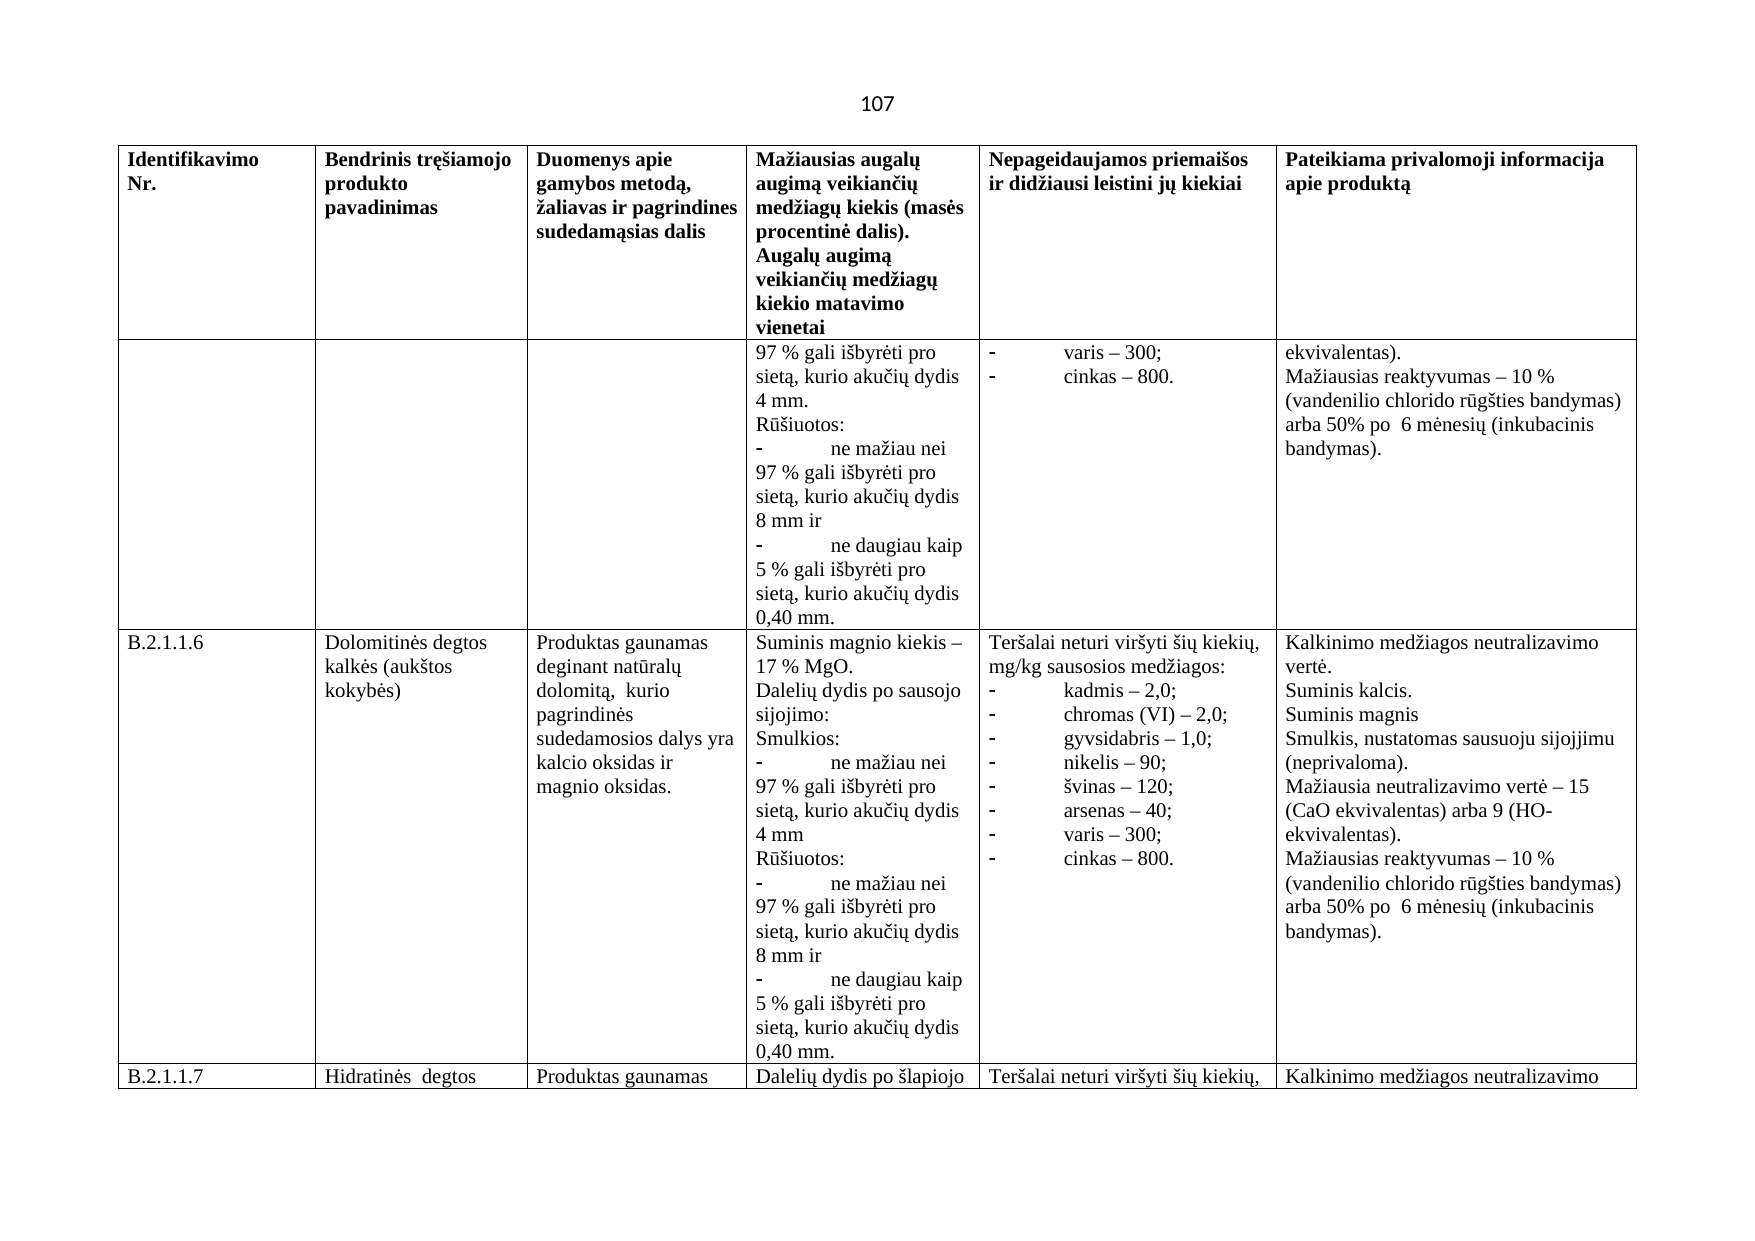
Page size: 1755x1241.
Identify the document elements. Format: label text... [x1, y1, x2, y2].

table_header Nepageidaujamos priemaišos ir didžiausi leistini jų kiekiai [980, 146, 1276, 339]
table_cell Kalkinimo medžiagos neutralizavimo vertė. Suminis kalcis. Suminis magnis Smulkis, nustatomas sausuoju sijojjimu (neprivaloma). Mažiausia neutralizavimo vertė – 15 (CaO ekvivalentas) arba 9 (HO- ekvivalentas). Mažiausias reaktyvumas – 10 % (vandenilio chlorido rūgšties bandymas) arba 50% po 6 mėnesių (inkubacinis bandymas). [1277, 630, 1636, 1063]
table_header Mažiausias augalų augimą veikiančių medžiagų kiekis (masės procentinė dalis). Augalų augimą veikiančių medžiagų kiekio matavimo vienetai [747, 146, 979, 339]
table_header Identifikavimo Nr. [119, 146, 315, 339]
table_cell Dolomitinės degtos kalkės (aukštos kokybės) [316, 630, 527, 1063]
table_cell [119, 340, 315, 629]
table_cell ekvivalentas). Mažiausias reaktyvumas – 10 % (vandenilio chlorido rūgšties bandymas) arba 50% po 6 mėnesių (inkubacinis bandymas). [1277, 340, 1636, 629]
table_cell Suminis magnio kiekis – 17 % MgO. Dalelių dydis po sausojo sijojimo: Smulkios:  ne mažiau nei 97 % gali išbyrėti pro sietą, kurio akučių dydis 4 mm Rūšiuotos:  ne mažiau nei 97 % gali išbyrėti pro sietą, kurio akučių dydis 8 mm ir  ne daugiau kaip 5 % gali išbyrėti pro sietą, kurio akučių dydis 0,40 mm. [747, 630, 979, 1063]
table_cell B.2.1.1.7 [119, 1064, 315, 1088]
table_cell Kalkinimo medžiagos neutralizavimo [1277, 1064, 1636, 1088]
table_cell [316, 340, 527, 629]
table_cell Hidratinės degtos [316, 1064, 527, 1088]
table_cell [528, 340, 746, 629]
table_header Duomenys apie gamybos metodą, žaliavas ir pagrindines sudedamąsias dalis [528, 146, 746, 339]
table_cell B.2.1.1.6 [119, 630, 315, 1063]
table_cell Teršalai neturi viršyti šių kiekių, mg/kg sausosios medžiagos:  kadmis – 2,0;  chromas (VI) – 2,0;  gyvsidabris – 1,0;  nikelis – 90;  švinas – 120;  arsenas – 40;  varis – 300;  cinkas – 800. [980, 630, 1276, 1063]
table_cell Teršalai neturi viršyti šių kiekių, [980, 1064, 1276, 1088]
table_cell  varis – 300;  cinkas – 800. [980, 340, 1276, 629]
table_header Bendrinis tręšiamojo produkto pavadinimas [316, 146, 527, 339]
table_cell Dalelių dydis po šlapiojo [747, 1064, 979, 1088]
table_cell Produktas gaunamas deginant natūralų dolomitą, kurio pagrindinės sudedamosios dalys yra kalcio oksidas ir magnio oksidas. [528, 630, 746, 1063]
table_cell Produktas gaunamas [528, 1064, 746, 1088]
table_cell 97 % gali išbyrėti pro sietą, kurio akučių dydis 4 mm. Rūšiuotos:  ne mažiau nei 97 % gali išbyrėti pro sietą, kurio akučių dydis 8 mm ir  ne daugiau kaip 5 % gali išbyrėti pro sietą, kurio akučių dydis 0,40 mm. [747, 340, 979, 629]
table_header Pateikiama privalomoji informacija apie produktą [1277, 146, 1636, 339]
